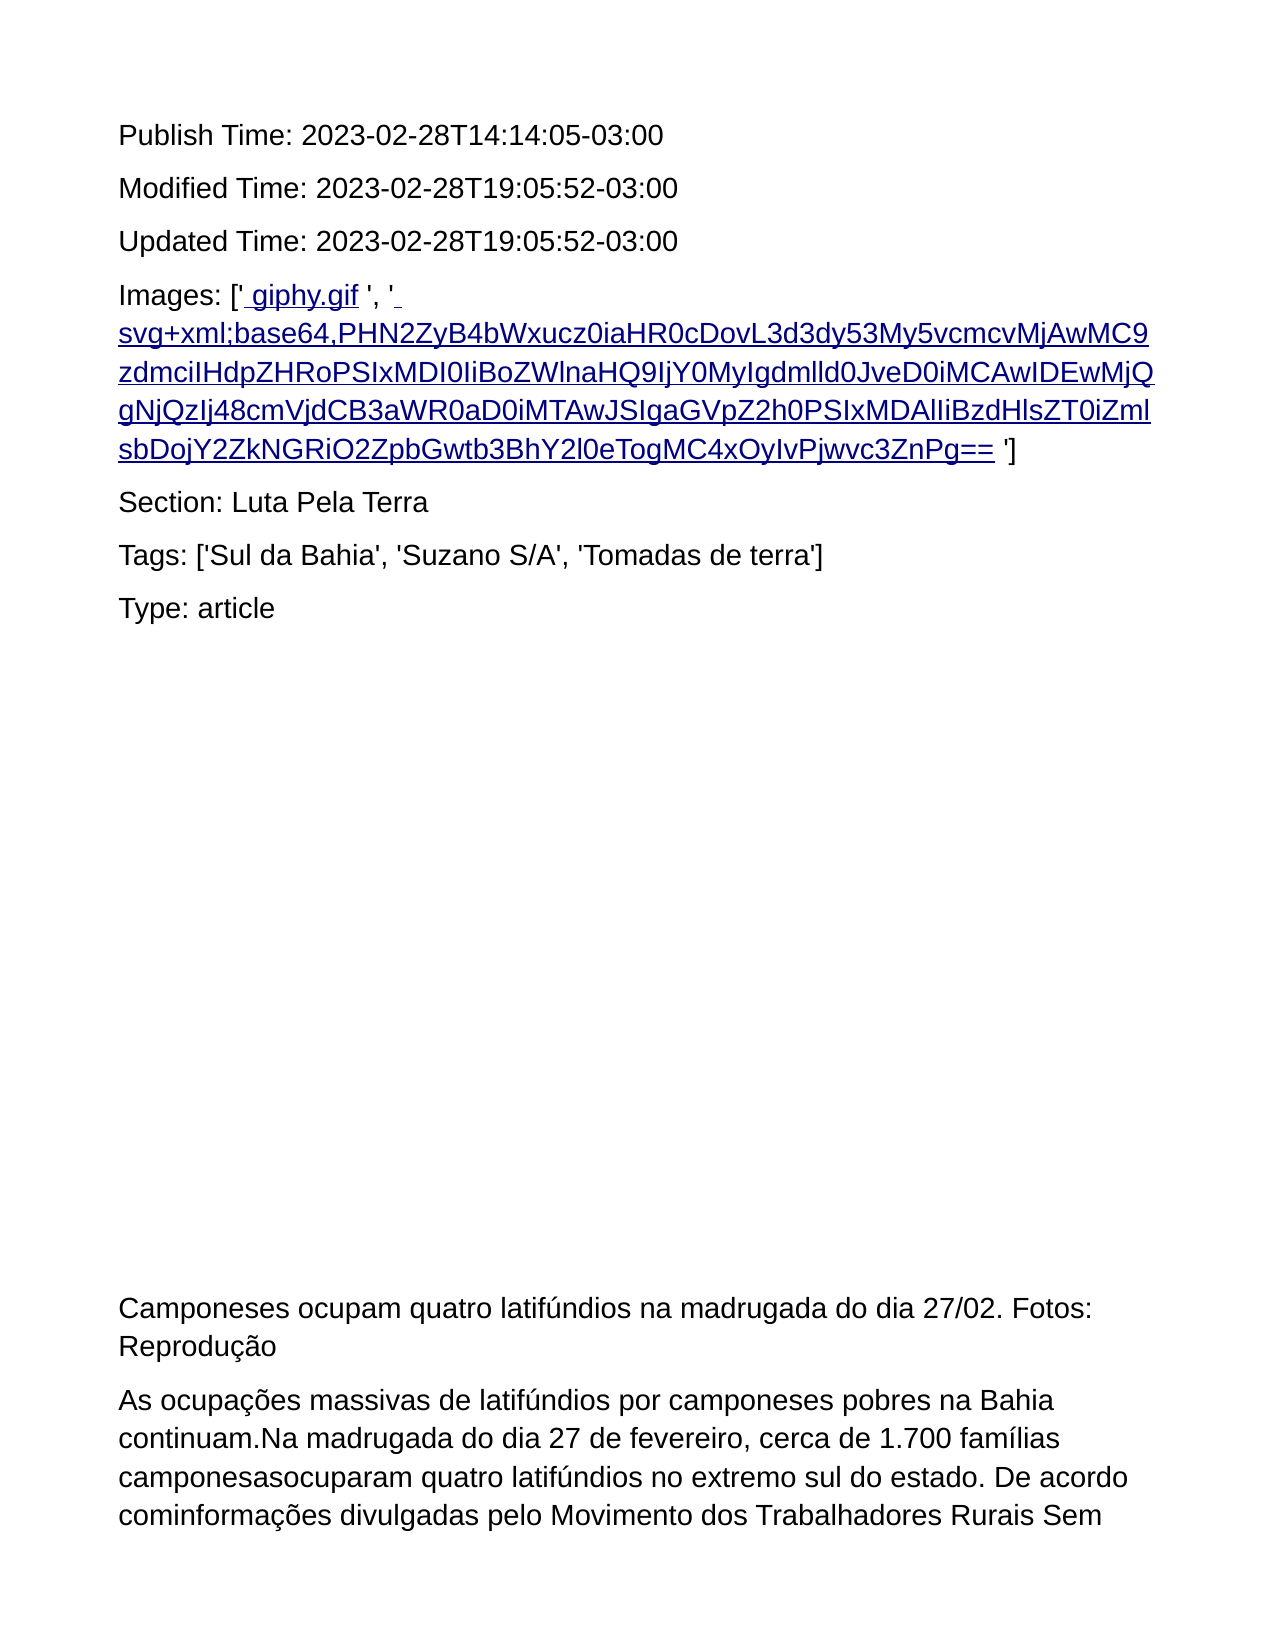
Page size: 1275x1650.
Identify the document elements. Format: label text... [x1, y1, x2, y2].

text Camponeses ocupam quatro latifúndios na madrugada do dia 27/02. Fotos: Reprodução [118, 1291, 1157, 1363]
text Tags: ['Sul da Bahia', 'Suzano S/A', 'Tomadas de terra'] [118, 538, 1157, 571]
text Images: [' giphy.gif ', ' svg+xml;base64,PHN2ZyB4bWxucz0iaHR0cDovL3d3dy53My5vcmcvMjAwMC9zdmciIHdpZHRoPSIxMDI0IiBoZWlnaHQ9IjY0MyIgdmlld0JveD0iMCAwIDEwMjQgNjQzIj48cmVjdCB3aWR0aD0iMTAwJSIgaGVpZ2h0PSIxMDAlIiBzdHlsZT0iZmlsbDojY2ZkNGRiO2ZpbGwtb3BhY2l0eTogMC4xOyIvPjwvc3ZnPg== '] [118, 277, 1157, 465]
text Updated Time: 2023-02-28T19:05:52-03:00 [118, 224, 1157, 258]
text Section: Luta Pela Terra [118, 485, 1157, 518]
text Publish Time: 2023-02-28T14:14:05-03:00 [118, 118, 1157, 152]
text Type: article [118, 591, 1157, 624]
text Modified Time: 2023-02-28T19:05:52-03:00 [118, 171, 1157, 205]
text As ocupações massivas de latifúndios por camponeses pobres na Bahia continuam.Na madrugada do dia 27 de fevereiro, cerca de 1.700 famílias camponesasocuparam quatro latifúndios no extremo sul do estado. De acordo cominformações divulgadas pelo Movimento dos Trabalhadores Rurais Sem [118, 1382, 1157, 1532]
